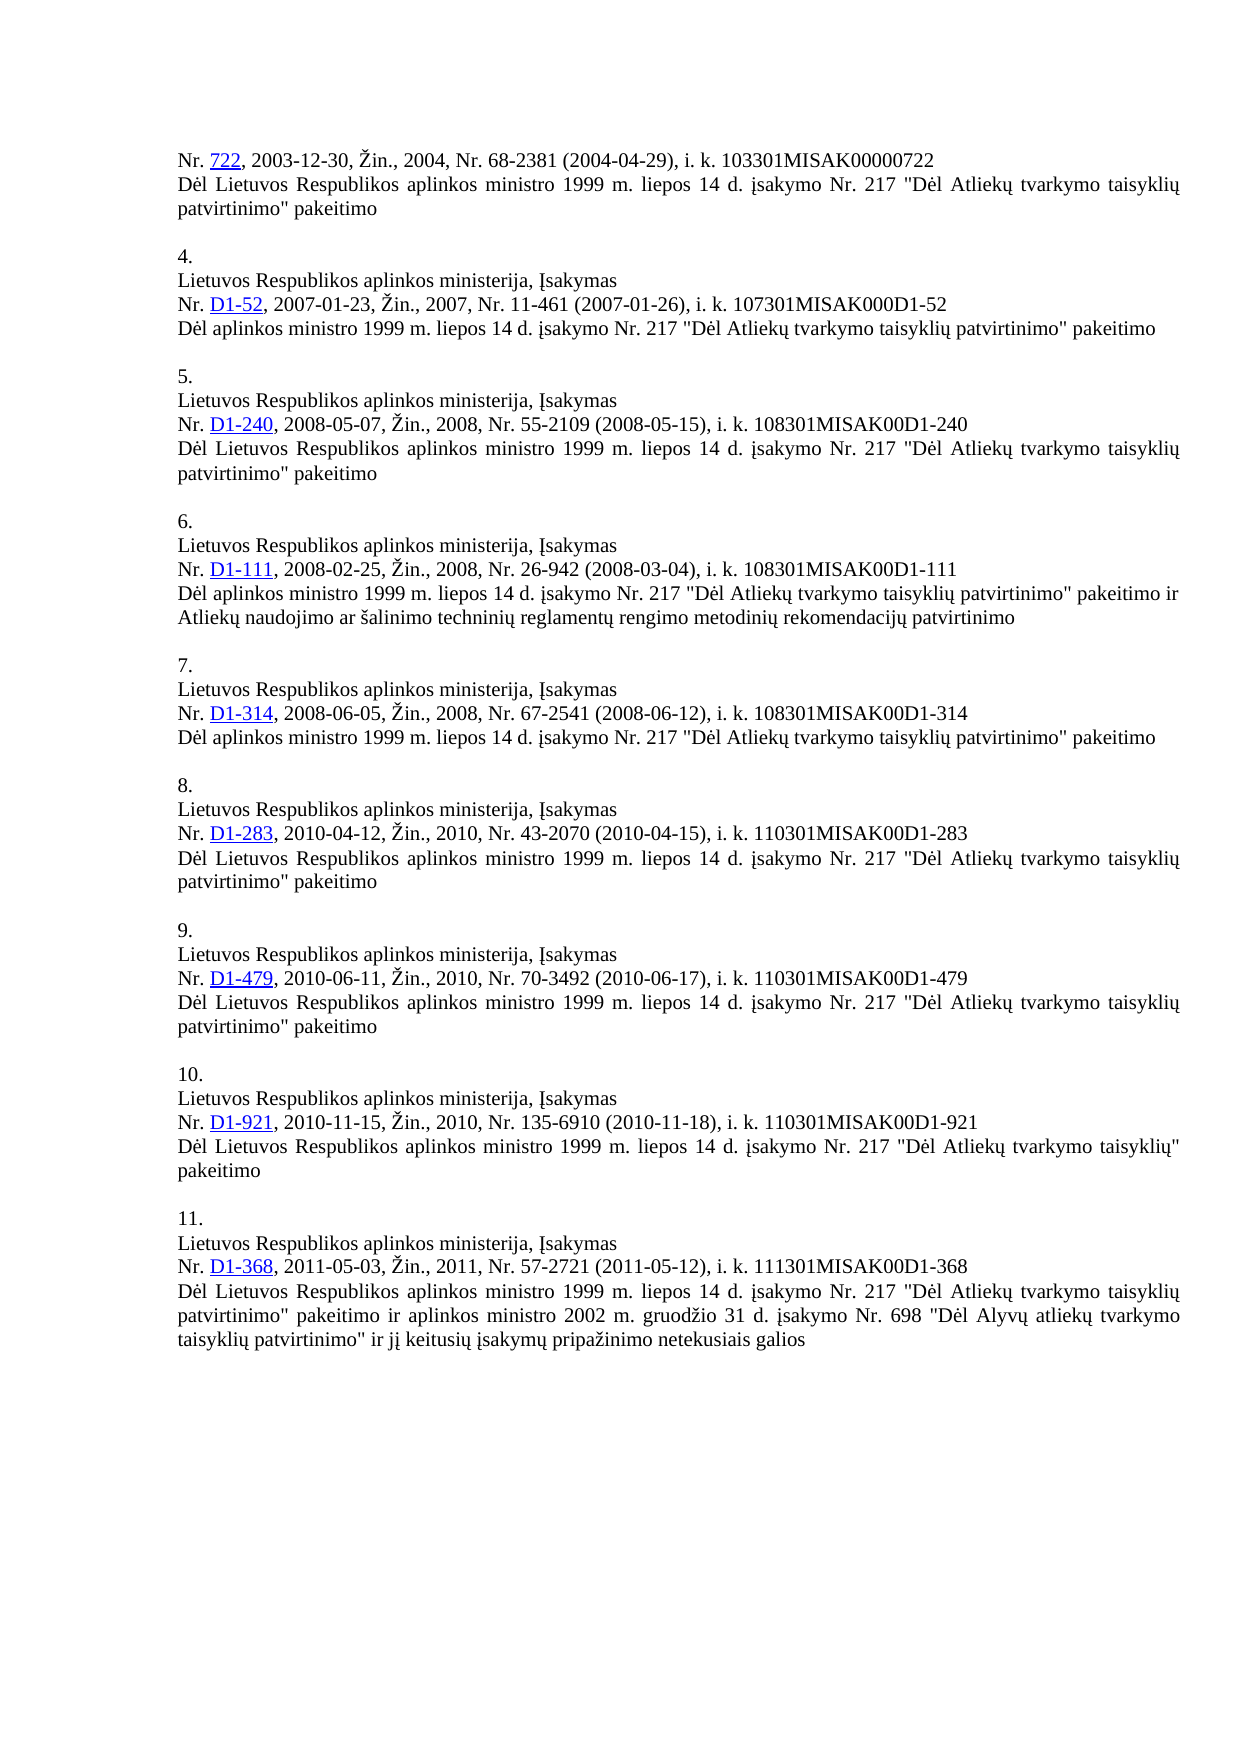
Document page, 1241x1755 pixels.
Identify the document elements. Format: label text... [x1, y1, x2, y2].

text Dėl aplinkos ministro 1999 m. liepos 14 d. įsakymo Nr. 217 "Dėl Atliekų tvarkymo taisyklių patvirtinimo" pakeitimo [177, 725, 1181, 749]
text Nr. D1-368, 2011-05-03, Žin., 2011, Nr. 57-2721 (2011-05-12), i. k. 111301MISAK00D1-368 [177, 1254, 1181, 1278]
text 8. [177, 773, 1181, 797]
text 4. [177, 244, 1181, 268]
text Dėl aplinkos ministro 1999 m. liepos 14 d. įsakymo Nr. 217 "Dėl Atliekų tvarkymo taisyklių patvirtinimo" pakeitimo ir Atliekų naudojimo ar šalinimo techninių reglamentų rengimo metodinių rekomendacijų patvirtinimo [177, 581, 1181, 629]
text Nr. D1-921, 2010-11-15, Žin., 2010, Nr. 135-6910 (2010-11-18), i. k. 110301MISAK00D1-921 [177, 1110, 1181, 1134]
text 5. [177, 364, 1181, 388]
text Dėl Lietuvos Respublikos aplinkos ministro 1999 m. liepos 14 d. įsakymo Nr. 217 "Dėl Atliekų tvarkymo taisyklių patvirtinimo" pakeitimo [177, 172, 1181, 220]
text Lietuvos Respublikos aplinkos ministerija, Įsakymas [177, 677, 1181, 701]
text 11. [177, 1206, 1181, 1230]
text Nr. D1-314, 2008-06-05, Žin., 2008, Nr. 67-2541 (2008-06-12), i. k. 108301MISAK00D1-314 [177, 701, 1181, 725]
text Dėl Lietuvos Respublikos aplinkos ministro 1999 m. liepos 14 d. įsakymo Nr. 217 "Dėl Atliekų tvarkymo taisyklių patvirtinimo" pakeitimo ir aplinkos ministro 2002 m. gruodžio 31 d. įsakymo Nr. 698 "Dėl Alyvų atliekų tvarkymo taisyklių patvirtinimo" ir jį keitusių įsakymų pripažinimo netekusiais galios [177, 1278, 1181, 1351]
text Nr. D1-240, 2008-05-07, Žin., 2008, Nr. 55-2109 (2008-05-15), i. k. 108301MISAK00D1-240 [177, 412, 1181, 436]
text Lietuvos Respublikos aplinkos ministerija, Įsakymas [177, 942, 1181, 966]
text Nr. D1-52, 2007-01-23, Žin., 2007, Nr. 11-461 (2007-01-26), i. k. 107301MISAK000D1-52 [177, 292, 1181, 316]
text Dėl aplinkos ministro 1999 m. liepos 14 d. įsakymo Nr. 217 "Dėl Atliekų tvarkymo taisyklių patvirtinimo" pakeitimo [177, 316, 1181, 340]
text Nr. 722, 2003-12-30, Žin., 2004, Nr. 68-2381 (2004-04-29), i. k. 103301MISAK00000722 [177, 148, 1181, 172]
text Dėl Lietuvos Respublikos aplinkos ministro 1999 m. liepos 14 d. įsakymo Nr. 217 "Dėl Atliekų tvarkymo taisyklių patvirtinimo" pakeitimo [177, 990, 1181, 1038]
text 7. [177, 653, 1181, 677]
text Lietuvos Respublikos aplinkos ministerija, Įsakymas [177, 388, 1181, 412]
text Lietuvos Respublikos aplinkos ministerija, Įsakymas [177, 797, 1181, 821]
text Lietuvos Respublikos aplinkos ministerija, Įsakymas [177, 1086, 1181, 1110]
text Dėl Lietuvos Respublikos aplinkos ministro 1999 m. liepos 14 d. įsakymo Nr. 217 "Dėl Atliekų tvarkymo taisyklių" pakeitimo [177, 1134, 1181, 1182]
text Dėl Lietuvos Respublikos aplinkos ministro 1999 m. liepos 14 d. įsakymo Nr. 217 "Dėl Atliekų tvarkymo taisyklių patvirtinimo" pakeitimo [177, 436, 1181, 484]
text Nr. D1-111, 2008-02-25, Žin., 2008, Nr. 26-942 (2008-03-04), i. k. 108301MISAK00D1-111 [177, 557, 1181, 581]
text Lietuvos Respublikos aplinkos ministerija, Įsakymas [177, 268, 1181, 292]
text 10. [177, 1062, 1181, 1086]
text 6. [177, 508, 1181, 533]
text Nr. D1-479, 2010-06-11, Žin., 2010, Nr. 70-3492 (2010-06-17), i. k. 110301MISAK00D1-479 [177, 966, 1181, 990]
text Lietuvos Respublikos aplinkos ministerija, Įsakymas [177, 1230, 1181, 1254]
text 9. [177, 918, 1181, 942]
text Nr. D1-283, 2010-04-12, Žin., 2010, Nr. 43-2070 (2010-04-15), i. k. 110301MISAK00D1-283 [177, 821, 1181, 845]
text Lietuvos Respublikos aplinkos ministerija, Įsakymas [177, 533, 1181, 557]
text Dėl Lietuvos Respublikos aplinkos ministro 1999 m. liepos 14 d. įsakymo Nr. 217 "Dėl Atliekų tvarkymo taisyklių patvirtinimo" pakeitimo [177, 845, 1181, 893]
